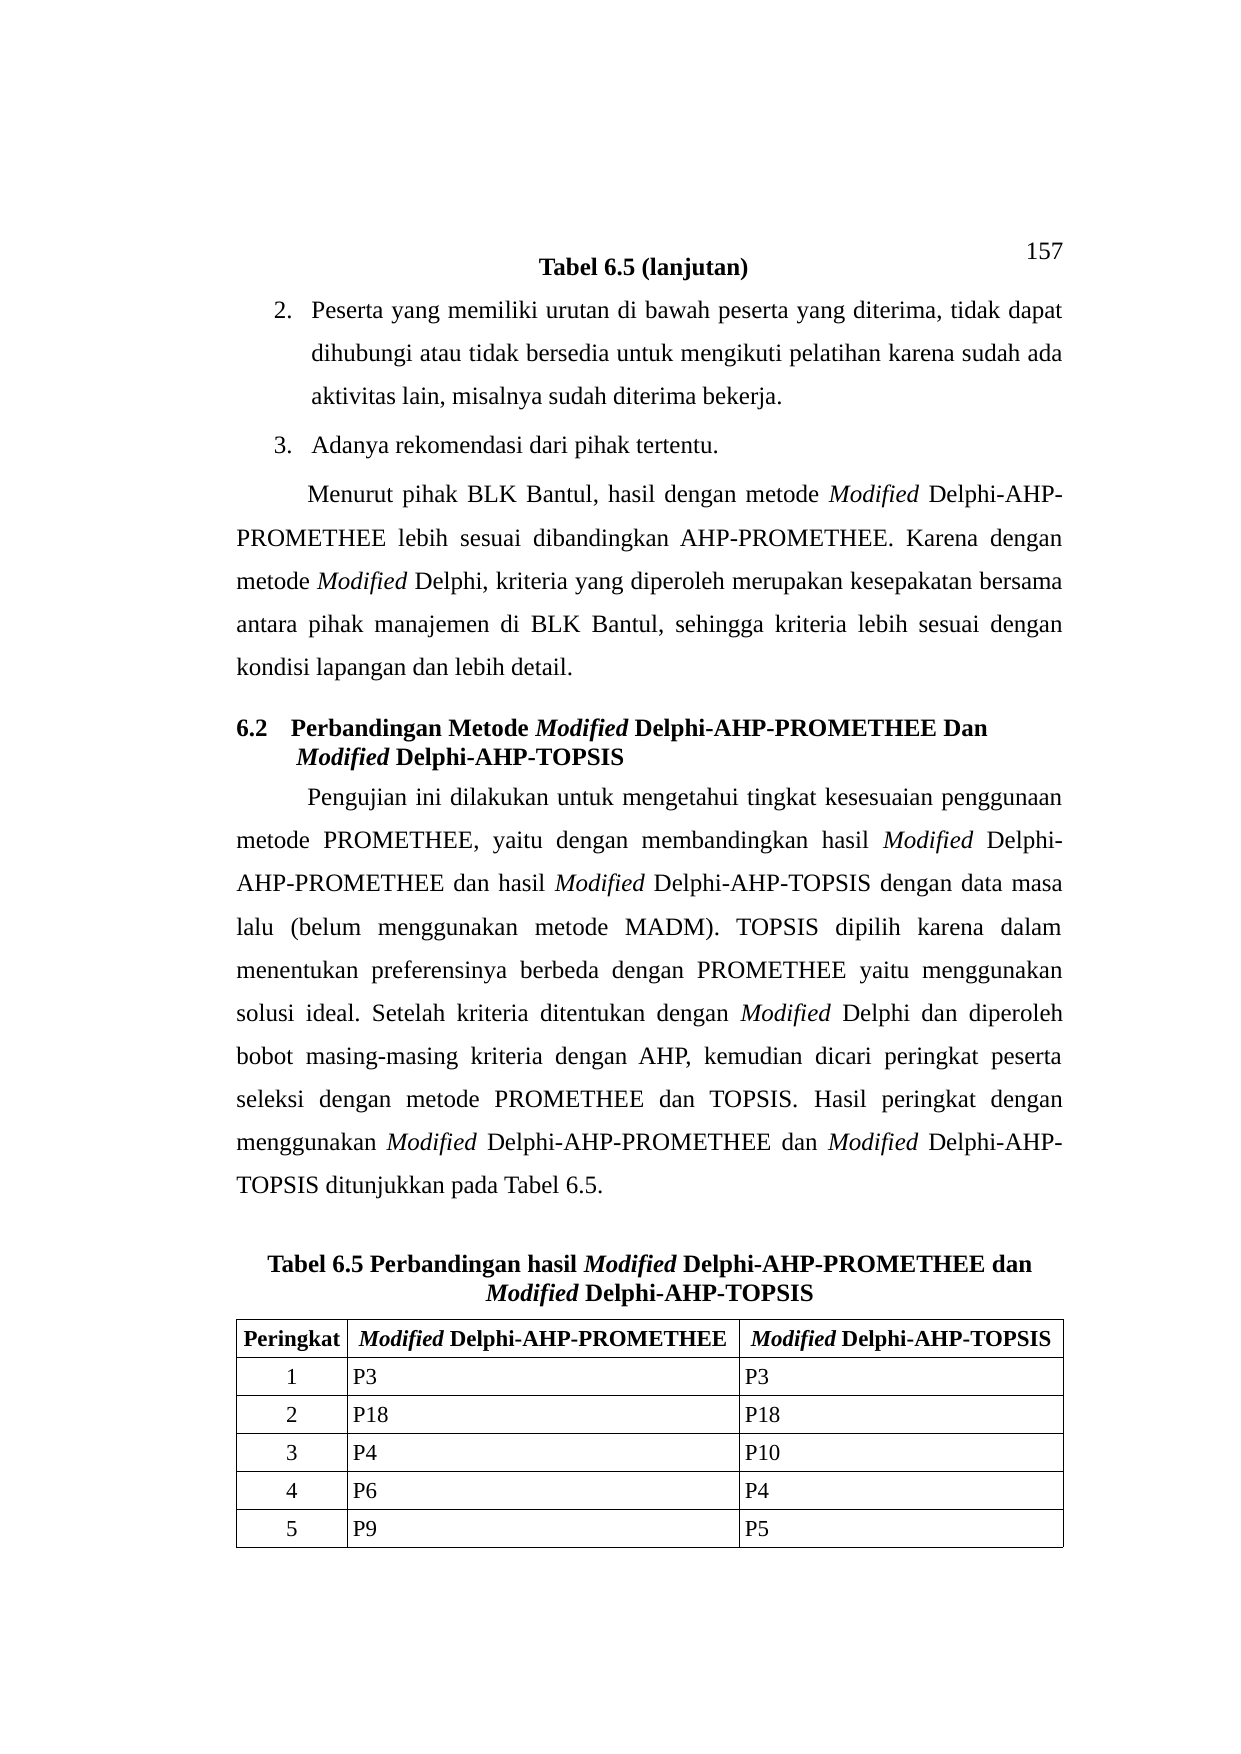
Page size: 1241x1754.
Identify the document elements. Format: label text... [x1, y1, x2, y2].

table_cell P4 [348, 1434, 739, 1471]
table_cell 4 [237, 1472, 347, 1509]
table_cell 5 [237, 1510, 347, 1547]
table_cell P18 [348, 1396, 739, 1433]
table_cell 1 [237, 1358, 347, 1395]
text Menurut pihak BLK Bantul, hasil dengan metode Modified Delphi-AHP-PROMETHEE lebih sesuai dibandingkan AHP-PROMETHEE. Karena dengan metode Modified Delphi, kriteria yang diperoleh merupakan kesepakatan bersama antara pihak manajemen di BLK Bantul, sehingga kriteria lebih sesuai dengan kondisi lapangan dan lebih detail. [236, 479, 1063, 681]
table_cell P3 [348, 1358, 739, 1395]
table_cell P9 [348, 1510, 739, 1547]
table_header Modified Delphi-AHP-TOPSIS [740, 1320, 1063, 1357]
table_cell 2 [237, 1396, 347, 1433]
list Peserta yang memiliki urutan di bawah peserta yang diterima, tidak dapat dihubungi atau tidak bersedia untuk mengikuti pelatihan karena sudah ada aktivitas lain, misalnya sudah diterima bekerja. [274, 295, 1063, 410]
list Adanya rekomendasi dari pihak tertentu. [274, 431, 1063, 459]
text Pengujian ini dilakukan untuk mengetahui tingkat kesesuaian penggunaan metode PROMETHEE, yaitu dengan membandingkan hasil Modified Delphi-AHP-PROMETHEE dan hasil Modified Delphi-AHP-TOPSIS dengan data masa lalu (belum menggunakan metode MADM). TOPSIS dipilih karena dalam menentukan preferensinya berbeda dengan PROMETHEE yaitu menggunakan solusi ideal. Setelah kriteria ditentukan dengan Modified Delphi dan diperoleh bobot masing-masing kriteria dengan AHP, kemudian dicari peringkat peserta seleksi dengan metode PROMETHEE dan TOPSIS. Hasil peringkat dengan menggunakan Modified Delphi-AHP-PROMETHEE dan Modified Delphi-AHP-TOPSIS ditunjukkan pada Tabel 6.5. [236, 782, 1063, 1199]
table_cell P3 [740, 1358, 1063, 1395]
table_cell P6 [348, 1472, 739, 1509]
text Tabel 6.5 (lanjutan) [281, 252, 1006, 280]
text Tabel 6.5 Perbandingan hasil Modified Delphi-AHP-PROMETHEE dan Modified Delphi-AHP-TOPSIS [236, 1249, 1063, 1307]
table_cell P10 [740, 1434, 1063, 1471]
table_header Modified Delphi-AHP-PROMETHEE [348, 1320, 739, 1357]
table_cell 3 [237, 1434, 347, 1471]
table_cell P5 [740, 1510, 1063, 1547]
table_cell P4 [740, 1472, 1063, 1509]
subtitle perbandingan metode Modified delphi-AHP-PROMETHEE dan Modified delphi-AHP-TOPSIS [236, 713, 1063, 770]
table_header Peringkat [237, 1320, 347, 1357]
table_cell P18 [740, 1396, 1063, 1433]
